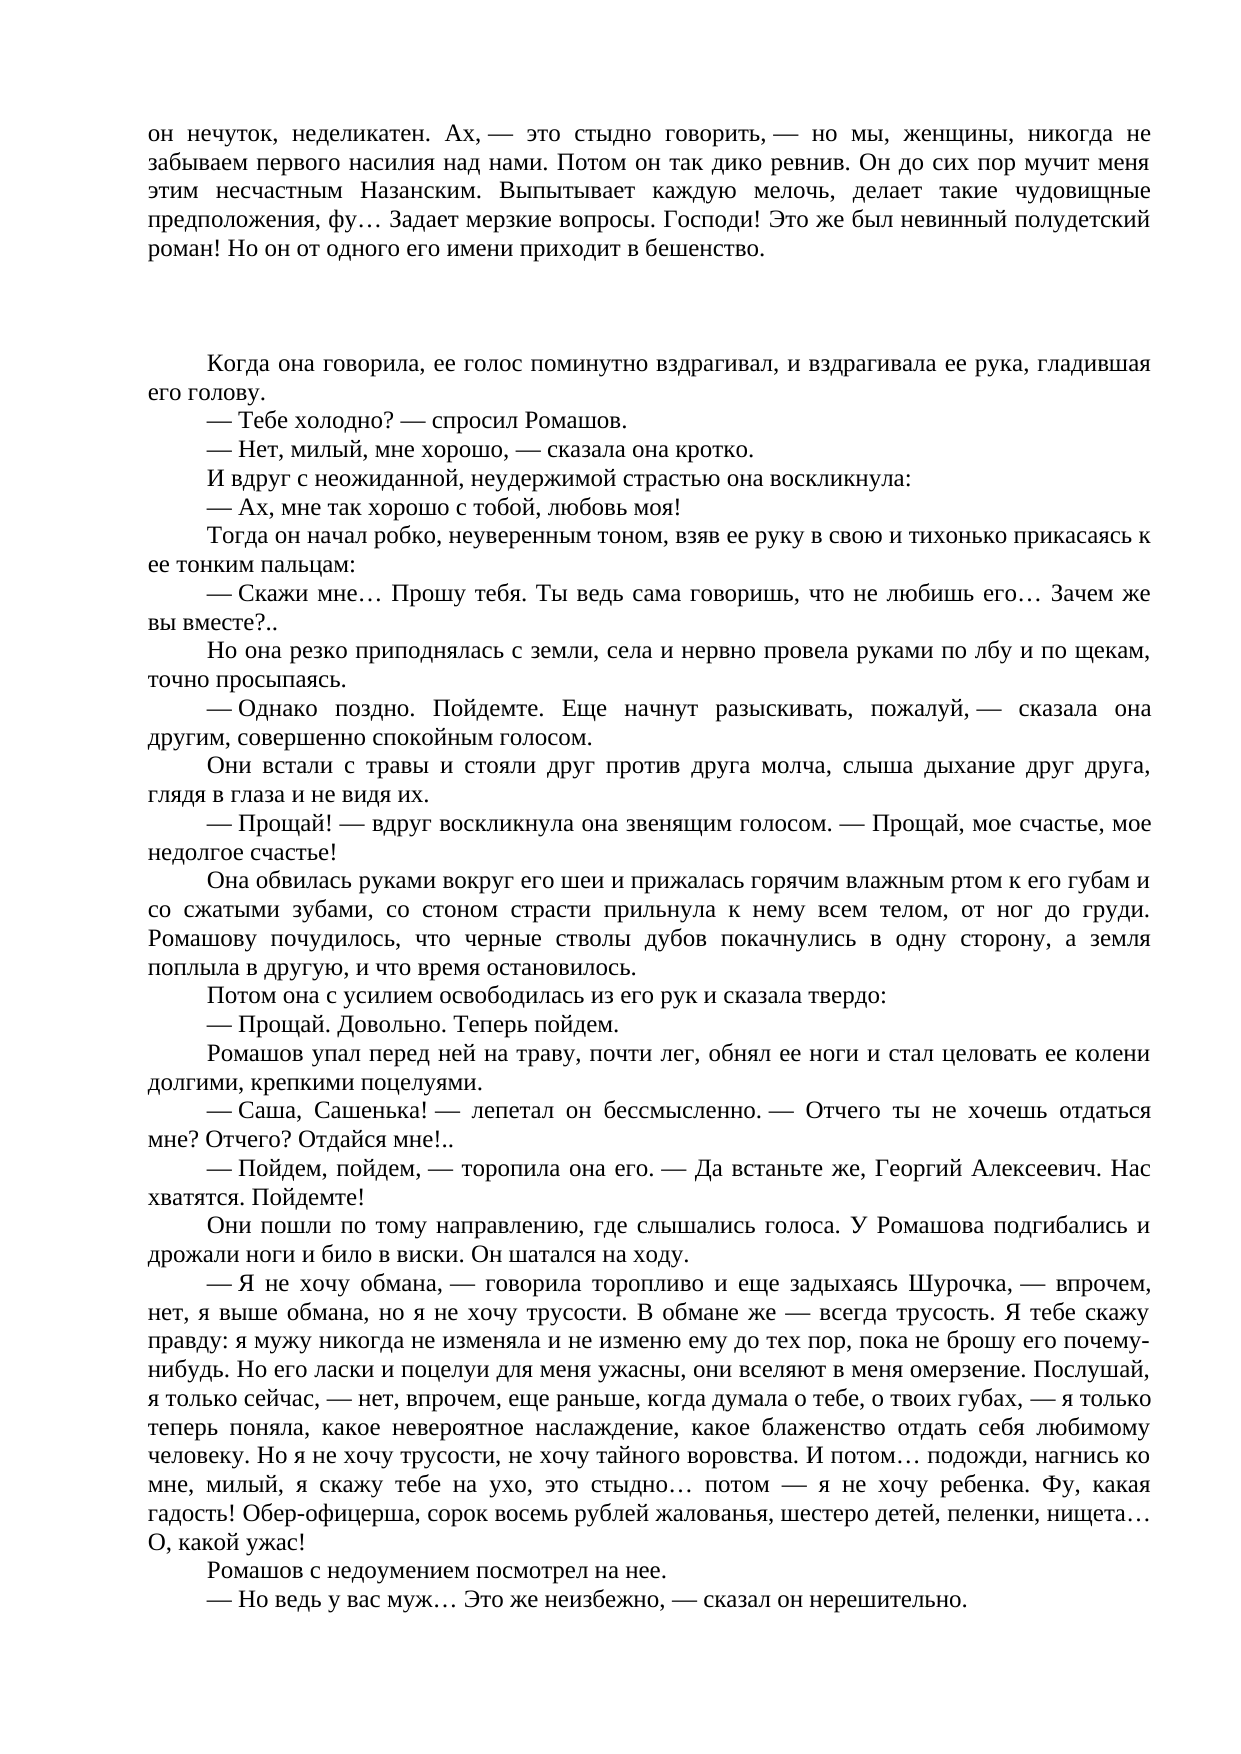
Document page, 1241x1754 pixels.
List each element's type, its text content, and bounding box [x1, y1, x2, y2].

text — Нет, милый, мне хорошо, — сказала она кротко. [148, 434, 1152, 463]
text Потом она с усилием освободилась из его рук и сказала твердо: [148, 981, 1152, 1009]
text — Я не хочу обмана, — говорила торопливо и еще задыхаясь Шурочка, — впрочем, нет, я выше обмана, но я не хочу трусости. В обмане же — всегда трусость. Я тебе скажу правду: я мужу никогда не изменяла и не изменю ему до тех пор, пока не брошу его почему-нибудь. Но его ласки и поцелуи для меня ужасны, они вселяют в меня омерзение. Послушай, я только сейчас, — нет, впрочем, еще раньше, когда думала о тебе, о твоих губах, — я только теперь поняла, какое невероятное наслаждение, какое блаженство отдать себя любимому человеку. Но я не хочу трусости, не хочу тайного воровства. И потом… подожди, нагнись ко мне, милый, я скажу тебе на ухо, это стыдно… потом — я не хочу ребенка. Фу, какая гадость! Обер-офицерша, сорок восемь рублей жалованья, шестеро детей, пеленки, нищета… О, какой ужас! [148, 1268, 1152, 1556]
text Ромашов с недоумением посмотрел на нее. [148, 1556, 1152, 1584]
text Она обвилась руками вокруг его шеи и прижалась горячим влажным ртом к его губам и со сжатыми зубами, со стоном страсти прильнула к нему всем телом, от ног до груди. Ромашову почудилось, что черные стволы дубов покачнулись в одну сторону, а земля поплыла в другую, и что время остановилось. [148, 866, 1152, 981]
text — Ах, мне так хорошо с тобой, любовь моя! [148, 492, 1152, 521]
text он нечуток, неделикатен. Ах, — это стыдно говорить, — но мы, женщины, никогда не забываем первого насилия над нами. Потом он так дико ревнив. Он до сих пор мучит меня этим несчастным Назанским. Выпытывает каждую мелочь, делает такие чудовищные предположения, фу… Задает мерзкие вопросы. Господи! Это же был невинный полудетский роман! Но он от одного его имени приходит в бешенство. [148, 118, 1152, 262]
text — Прощай! — вдруг воскликнула она звенящим голосом. — Прощай, мое счастье, мое недолгое счастье! [148, 808, 1152, 866]
text — Тебе холодно? — спросил Ромашов. [148, 406, 1152, 434]
text — Саша, Сашенька! — лепетал он бессмысленно. — Отчего ты не хочешь отдаться мне? Отчего? Отдайся мне!.. [148, 1096, 1152, 1153]
text — Однако поздно. Пойдемте. Еще начнут разыскивать, пожалуй, — сказала она другим, совершенно спокойным голосом. [148, 693, 1152, 751]
text — Скажи мне… Прошу тебя. Ты ведь сама говоришь, что не любишь его… Зачем же вы вместе?.. [148, 578, 1152, 636]
text И вдруг с неожиданной, неудержимой страстью она воскликнула: [148, 463, 1152, 492]
text — Пойдем, пойдем, — торопила она его. — Да встаньте же, Георгий Алексеевич. Нас хватятся. Пойдемте! [148, 1153, 1152, 1211]
text — Прощай. Довольно. Теперь пойдем. [148, 1009, 1152, 1038]
text Они встали с травы и стояли друг против друга молча, слыша дыхание друг друга, глядя в глаза и не видя их. [148, 751, 1152, 808]
text Они пошли по тому направлению, где слышались голоса. У Ромашова подгибались и дрожали ноги и било в виски. Он шатался на ходу. [148, 1211, 1152, 1268]
text Ромашов упал перед ней на траву, почти лег, обнял ее ноги и стал целовать ее колени долгими, крепкими поцелуями. [148, 1038, 1152, 1096]
text Тогда он начал робко, неуверенным тоном, взяв ее руку в свою и тихонько прикасаясь к ее тонким пальцам: [148, 521, 1152, 578]
text Но она резко приподнялась с земли, села и нервно провела руками по лбу и по щекам, точно просыпаясь. [148, 636, 1152, 693]
text — Но ведь у вас муж… Это же неизбежно, — сказал он нерешительно. [148, 1584, 1152, 1613]
text Когда она говорила, ее голос поминутно вздрагивал, и вздрагивала ее рука, гладившая его голову. [148, 348, 1152, 406]
